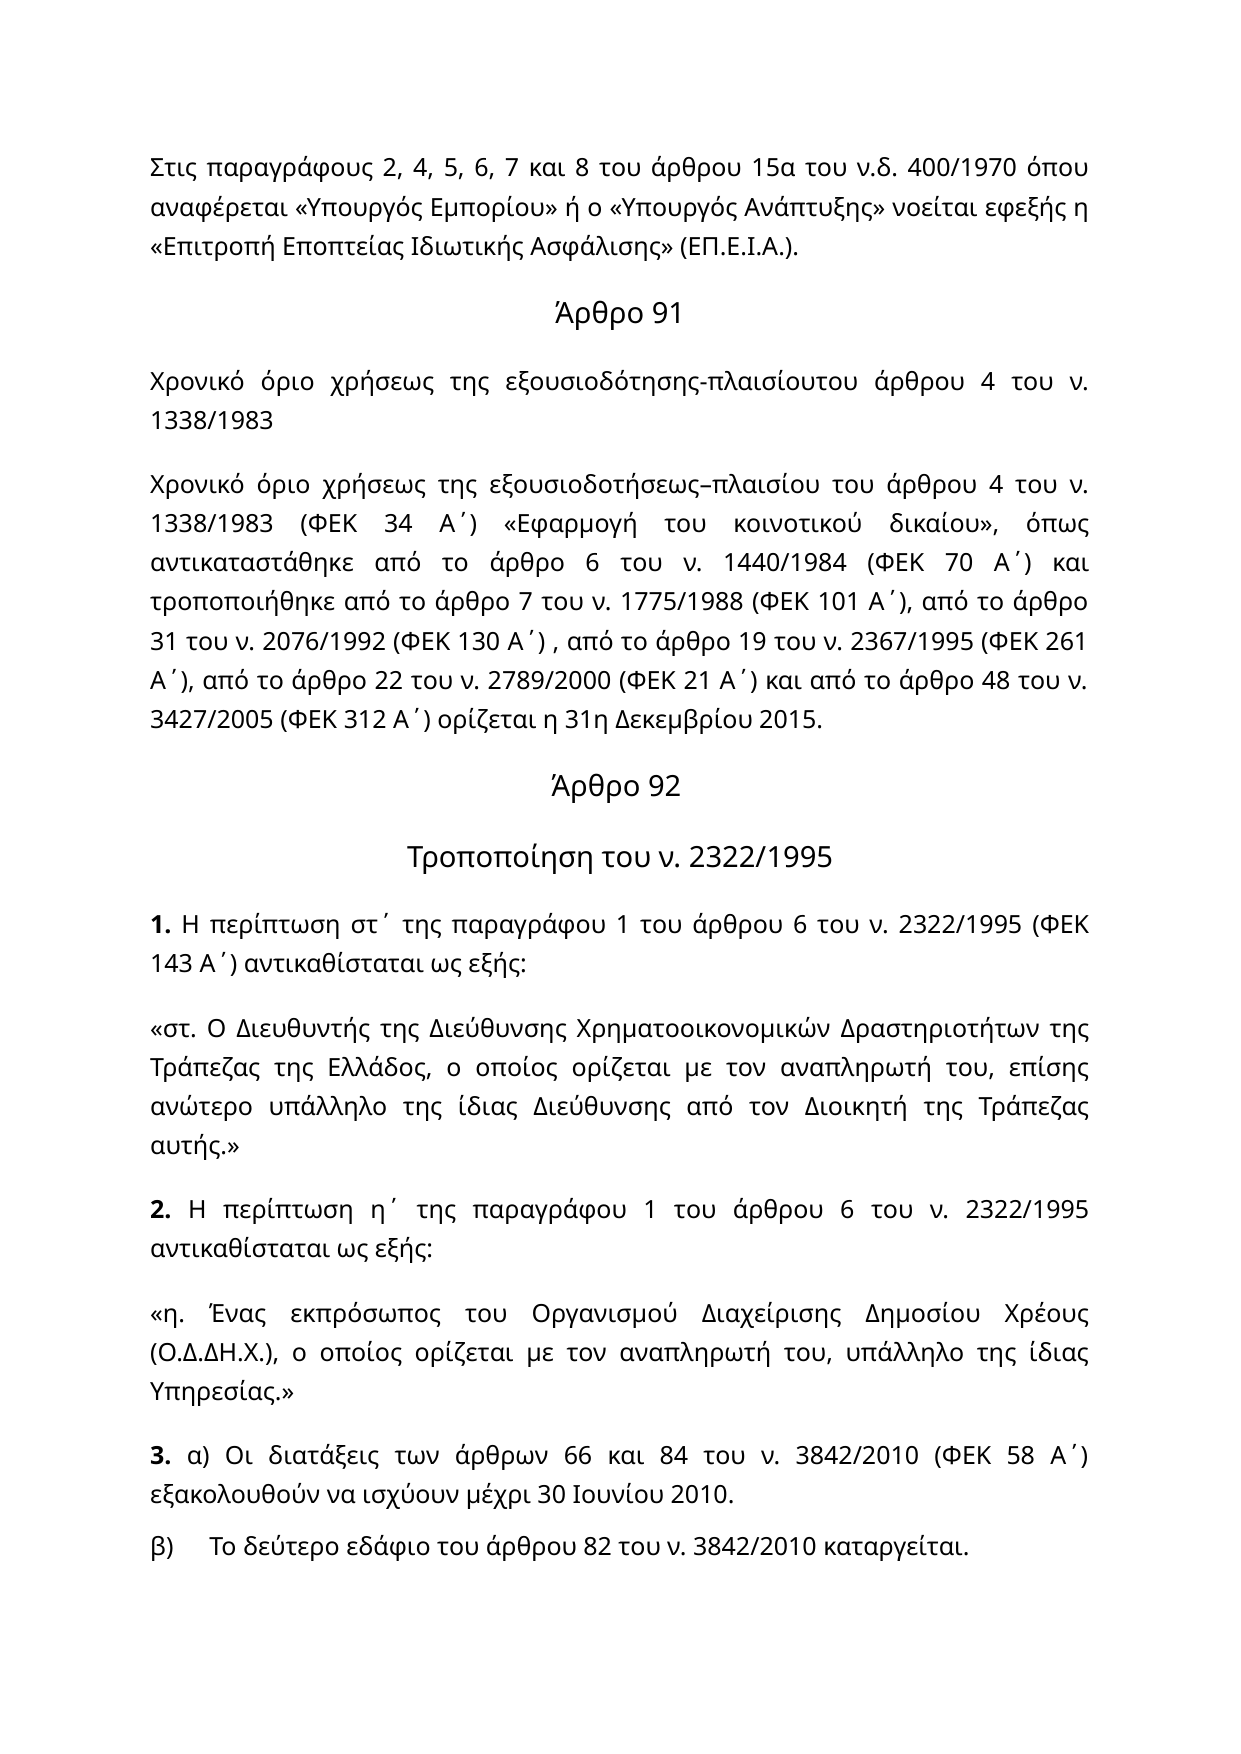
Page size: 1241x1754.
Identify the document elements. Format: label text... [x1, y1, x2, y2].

list β) Το δεύτερο εδάφιο του άρθρου 82 του ν. 3842/2010 καταργείται. [150, 1528, 1090, 1563]
subtitle Άρθρο 92 [150, 766, 1090, 805]
text 3. α) Οι διατάξεις των άρθρων 66 και 84 του ν. 3842/2010 (ΦΕΚ 58 Α΄) εξακολουθούν να ισχύουν μέχρι 30 Ιουνίου 2010. [150, 1438, 1090, 1511]
text 1. Η περίπτωση στ΄ της παραγράφου 1 του άρθρου 6 του ν. 2322/1995 (ΦΕΚ 143 Α΄) αντικαθίσταται ως εξής: [150, 907, 1090, 980]
text 2. Η περίπτωση η΄ της παραγράφου 1 του άρθρου 6 του ν. 2322/1995 αντικαθίσταται ως εξής: [150, 1192, 1090, 1265]
subtitle Άρθρο 91 [150, 292, 1090, 332]
text Χρονικό όριο χρήσεως της εξουσιοδότησης-πλαισίουτου άρθρου 4 του ν. 1338/1983 [150, 363, 1090, 436]
text «η. Ένας εκπρόσωπος του Οργανισμού Διαχείρισης Δημοσίου Χρέους (Ο.Δ.ΔΗ.Χ.), ο οποίος ορίζεται με τον αναπληρωτή του, υπάλληλο της ίδιας Υπηρεσίας.» [150, 1295, 1090, 1408]
text «στ. Ο Διευθυντής της Διεύθυνσης Χρηματοοικονομικών Δραστηριοτήτων της Τράπεζας της Ελλάδος, ο οποίος ορίζεται με τον αναπληρωτή του, επίσης ανώτερο υπάλληλο της ίδιας Διεύθυνσης από τον Διοικητή της Τράπεζας αυτής.» [150, 1010, 1090, 1162]
subtitle Τροποποίηση του ν. 2322/1995 [150, 836, 1090, 876]
text Στις παραγράφους 2, 4, 5, 6, 7 και 8 του άρθρου 15α του ν.δ. 400/1970 όπου αναφέρεται «Υπουργός Εμπορίου» ή ο «Υπουργός Ανάπτυξης» νοείται εφεξής η «Επιτροπή Εποπτείας Ιδιωτικής Ασφάλισης» (ΕΠ.Ε.Ι.Α.). [150, 150, 1090, 262]
text Χρονικό όριο χρήσεως της εξουσιοδοτήσεως–πλαισίου του άρθρου 4 του ν. 1338/1983 (ΦΕΚ 34 Α΄) «Εφαρμογή του κοινοτικού δικαίου», όπως αντικαταστάθηκε από το άρθρο 6 του ν. 1440/1984 (ΦΕΚ 70 Α΄) και τροποποιήθηκε από το άρθρο 7 του ν. 1775/1988 (ΦΕΚ 101 Α΄), από το άρθρο 31 του ν. 2076/1992 (ΦΕΚ 130 Α΄) , από το άρθρο 19 του ν. 2367/1995 (ΦΕΚ 261 Α΄), από το άρθρο 22 του ν. 2789/2000 (ΦΕΚ 21 Α΄) και από το άρθρο 48 του ν. 3427/2005 (ΦΕΚ 312 Α΄) ορίζεται η 31η Δεκεμβρίου 2015. [150, 466, 1090, 736]
